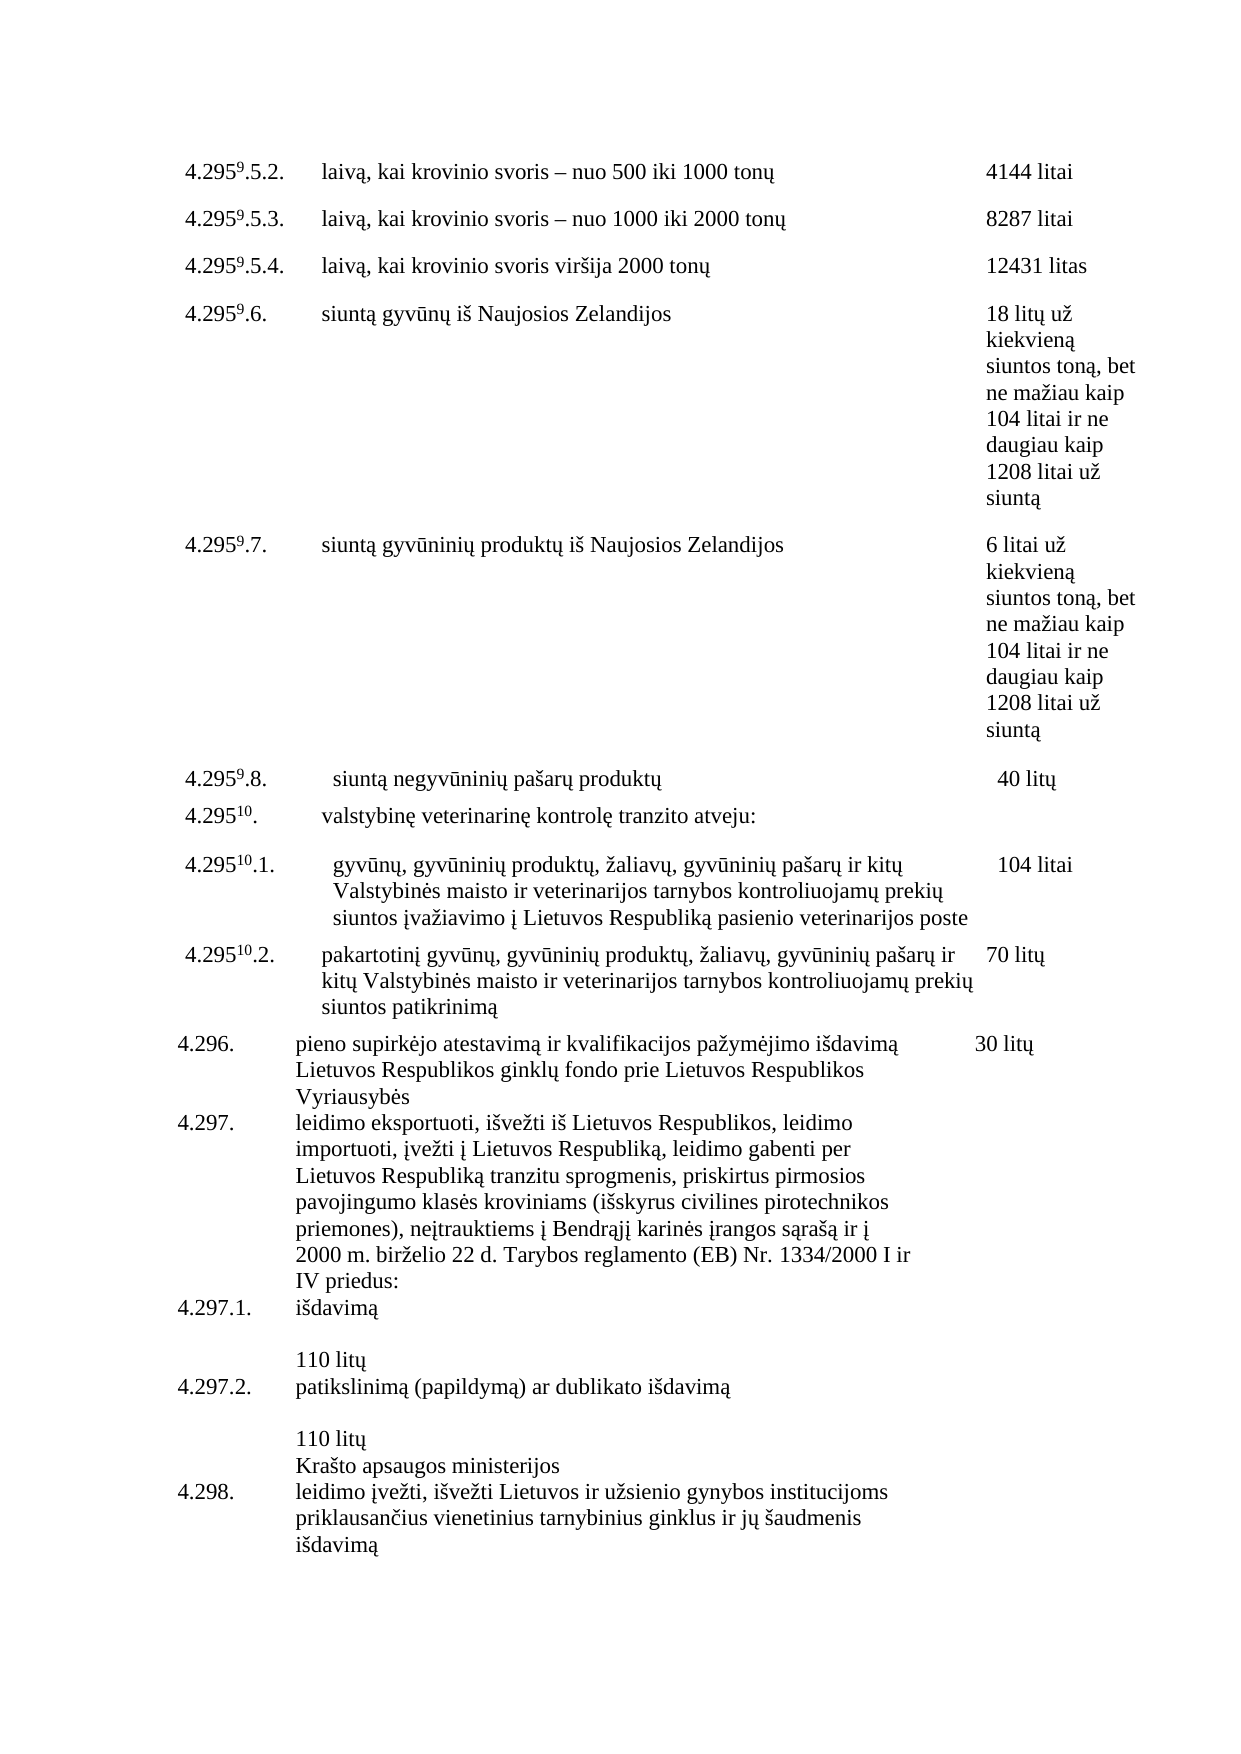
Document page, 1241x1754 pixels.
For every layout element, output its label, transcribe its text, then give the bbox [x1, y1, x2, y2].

text 4.297.1. išdavimą 110 litų [177, 1294, 924, 1373]
table_cell siuntą gyvūninių produktų iš Naujosios Zelandijos [321, 521, 986, 753]
table_cell laivą, kai krovinio svoris viršija 2000 tonų [321, 242, 986, 289]
text Krašto apsaugos ministerijos [177, 1452, 945, 1478]
table_cell 104 litai [986, 839, 1148, 930]
table_cell 40 litų [986, 753, 1148, 791]
table_cell 4.2959.6. [174, 289, 321, 521]
table_cell 18 litų už kiekvieną siuntos toną, bet ne mažiau kaip 104 litai ir ne daugiau kaip 1208 litai už siuntą [986, 289, 1148, 521]
table_cell 4.29510.1. [174, 839, 321, 930]
text Lietuvos Respublikos ginklų fondo prie Lietuvos Respublikos Vyriausybės [177, 1056, 945, 1109]
table_cell 8287 litai [986, 195, 1148, 242]
table_cell 4.2959.5.2. [174, 148, 321, 195]
table_cell 4.29510. [174, 791, 321, 839]
table_cell laivą, kai krovinio svoris – nuo 500 iki 1000 tonų [321, 148, 986, 195]
table_cell 70 litų [986, 930, 1148, 1030]
text 4.296. pieno supirkėjo atestavimą ir kvalifikacijos pažymėjimo išdavimą 30 litų [177, 1030, 1122, 1056]
table_cell 4.2959.5.4. [174, 242, 321, 289]
table_cell 6 litai už kiekvieną siuntos toną, bet ne mažiau kaip 104 litai ir ne daugiau kaip 1208 litai už siuntą [986, 521, 1148, 753]
text 4.298. leidimo įvežti, išvežti Lietuvos ir užsienio gynybos institucijoms priklausančius vienetinius tarnybinius ginklus ir jų šaudmenis išdavimą [177, 1478, 945, 1557]
table_cell 4.29510.2. [174, 930, 321, 1030]
table_cell siuntą gyvūnų iš Naujosios Zelandijos [321, 289, 986, 521]
text 4.297. leidimo eksportuoti, išvežti iš Lietuvos Respublikos, leidimo importuoti, įvežti į Lietuvos Respubliką, leidimo gabenti per Lietuvos Respubliką tranzitu sprogmenis, priskirtus pirmosios pavojingumo klasės kroviniams (išskyrus civilines pirotechnikos priemones), neįtrauktiems į Bendrąjį karinės įrangos sąrašą ir į 2000 m. birželio 22 d. Tarybos reglamento (EB) Nr. 1334/2000 I ir IV priedus: [177, 1109, 924, 1294]
text 4.297.2. patikslinimą (papildymą) ar dublikato išdavimą 110 litų [177, 1373, 945, 1452]
table_cell laivą, kai krovinio svoris – nuo 1000 iki 2000 tonų [321, 195, 986, 242]
table_cell 4144 litai [986, 148, 1148, 195]
table_cell 4.2959.7. [174, 521, 321, 753]
table_cell siuntą negyvūninių pašarų produktų [321, 753, 986, 791]
table_cell 4.2959.8. [174, 753, 321, 791]
table_cell 12431 litas [986, 242, 1148, 289]
table_cell 4.2959.5.3. [174, 195, 321, 242]
table_cell gyvūnų, gyvūninių produktų, žaliavų, gyvūninių pašarų ir kitų Valstybinės maisto ir veterinarijos tarnybos kontroliuojamų prekių siuntos įvažiavimo į Lietuvos Respubliką pasienio veterinarijos poste [321, 839, 986, 930]
table_cell pakartotinį gyvūnų, gyvūninių produktų, žaliavų, gyvūninių pašarų ir kitų Valstybinės maisto ir veterinarijos tarnybos kontroliuojamų prekių siuntos patikrinimą [321, 930, 986, 1030]
table_cell [986, 791, 1148, 839]
table_cell valstybinę veterinarinę kontrolę tranzito atveju: [321, 791, 986, 839]
